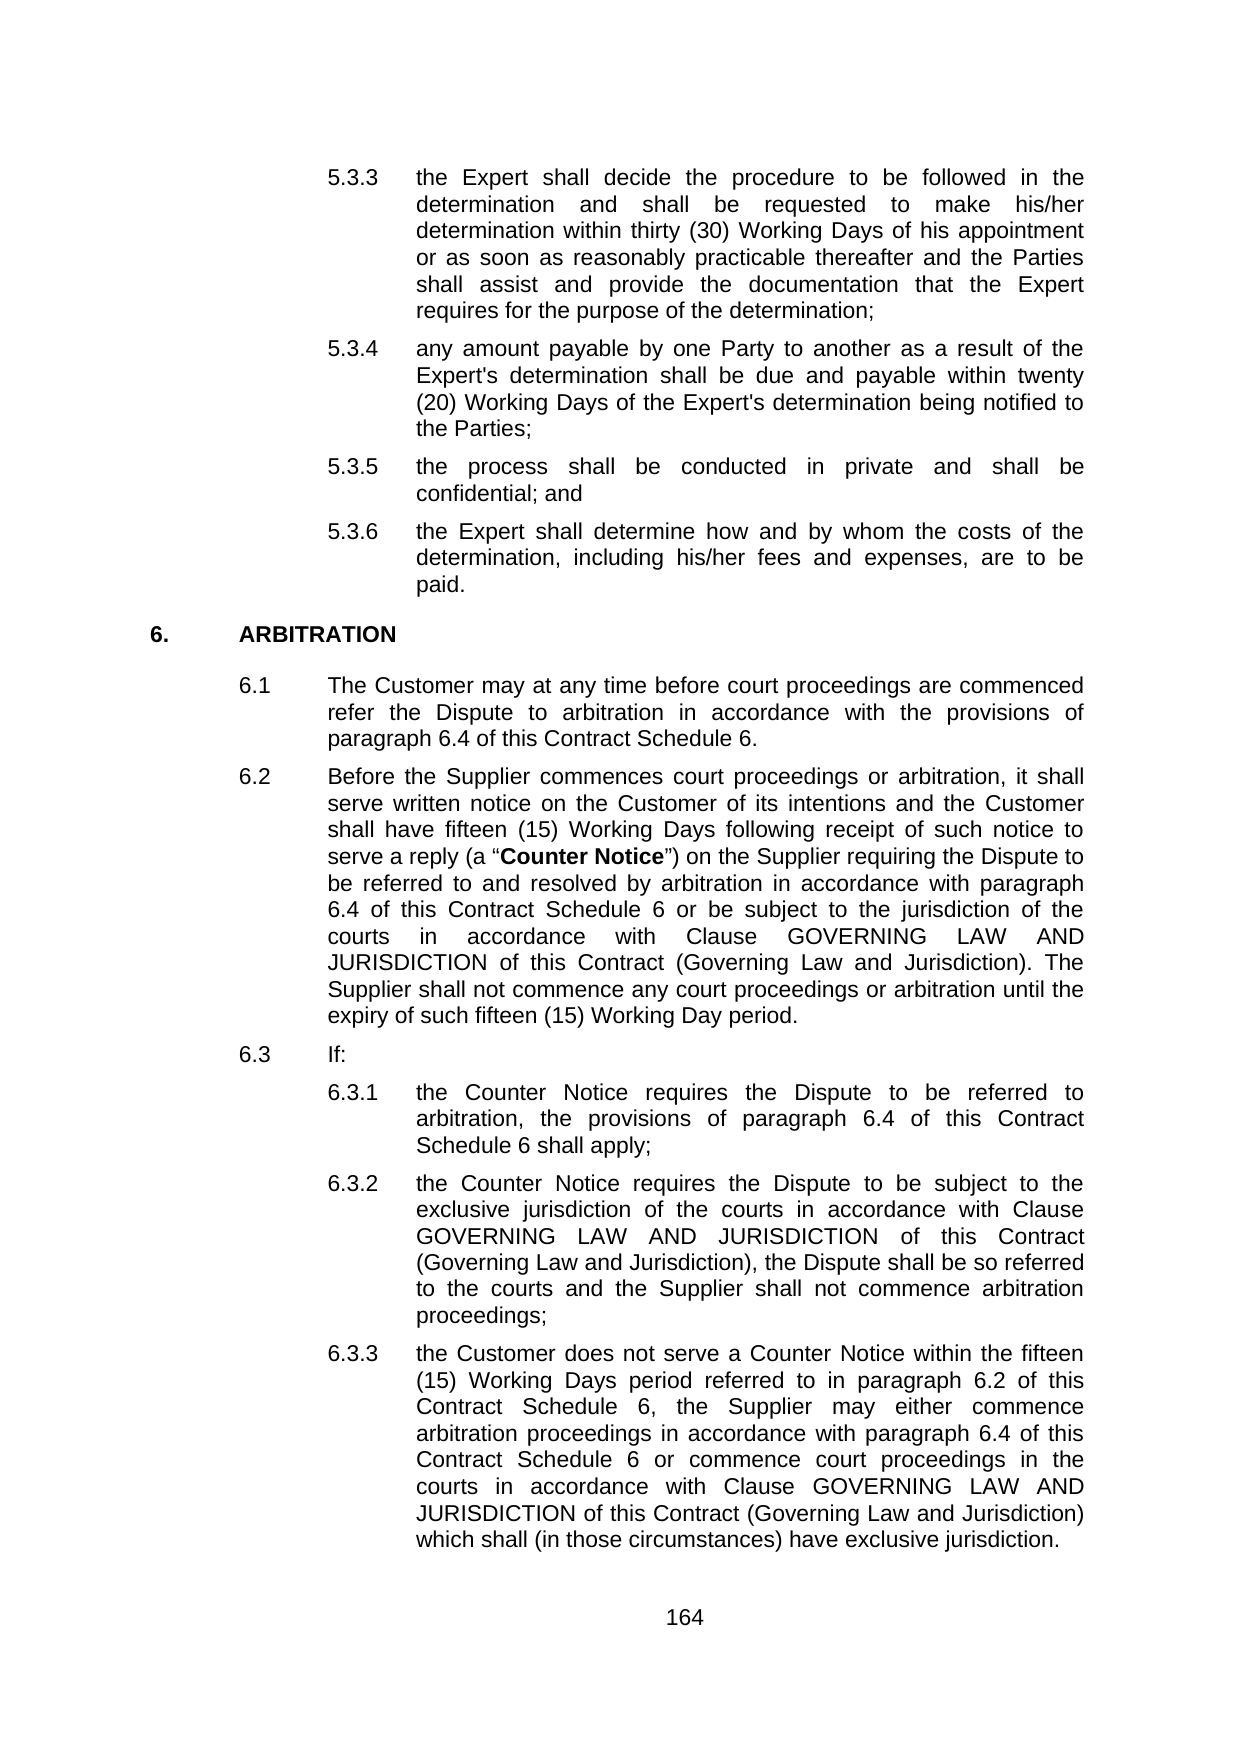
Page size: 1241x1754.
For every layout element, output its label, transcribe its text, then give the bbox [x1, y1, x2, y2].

list any amount payable by one Party to another as a result of the Expert's determination shall be due and payable within twenty (20) Working Days of the Expert's determination being notified to the Parties; [327, 335, 1085, 441]
list the Expert shall decide the procedure to be followed in the determination and shall be requested to make his/her determination within thirty (30) Working Days of his appointment or as soon as reasonably practicable thereafter and the Parties shall assist and provide the documentation that the Expert requires for the purpose of the determination; [327, 150, 1085, 323]
list the Counter Notice requires the Dispute to be referred to arbitration, the provisions of paragraph 6.4 of this Contract Schedule 6 shall apply; [327, 1079, 1085, 1158]
list the process shall be conducted in private and shall be confidential; and [327, 453, 1085, 506]
list If: [239, 1041, 1085, 1067]
list the Customer does not serve a Counter Notice within the fifteen (15) Working Days period referred to in paragraph 6.2 of this Contract Schedule 6, the Supplier may either commence arbitration proceedings in accordance with paragraph 6.4 of this Contract Schedule 6 or commence court proceedings in the courts in accordance with Clause 46 of this Contract (Governing Law and Jurisdiction) which shall (in those circumstances) have exclusive jurisdiction. [327, 1340, 1085, 1552]
list ARBITRATION [150, 621, 1090, 648]
list Before the Supplier commences court proceedings or arbitration, it shall serve written notice on the Customer of its intentions and the Customer shall have fifteen (15) Working Days following receipt of such notice to serve a reply (a “Counter Notice”) on the Supplier requiring the Dispute to be referred to and resolved by arbitration in accordance with paragraph 6.4 of this Contract Schedule 6 or be subject to the jurisdiction of the courts in accordance with Clause 46 of this Contract (Governing Law and Jurisdiction). The Supplier shall not commence any court proceedings or arbitration until the expiry of such fifteen (15) Working Day period. [239, 763, 1085, 1029]
list the Counter Notice requires the Dispute to be subject to the exclusive jurisdiction of the courts in accordance with Clause 46 of this Contract (Governing Law and Jurisdiction), the Dispute shall be so referred to the courts and the Supplier shall not commence arbitration proceedings; [327, 1170, 1085, 1328]
list the Expert shall determine how and by whom the costs of the determination, including his/her fees and expenses, are to be paid. [327, 518, 1085, 597]
list The Customer may at any time before court proceedings are commenced refer the Dispute to arbitration in accordance with the provisions of paragraph 6.4 of this Contract Schedule 6. [239, 672, 1085, 752]
